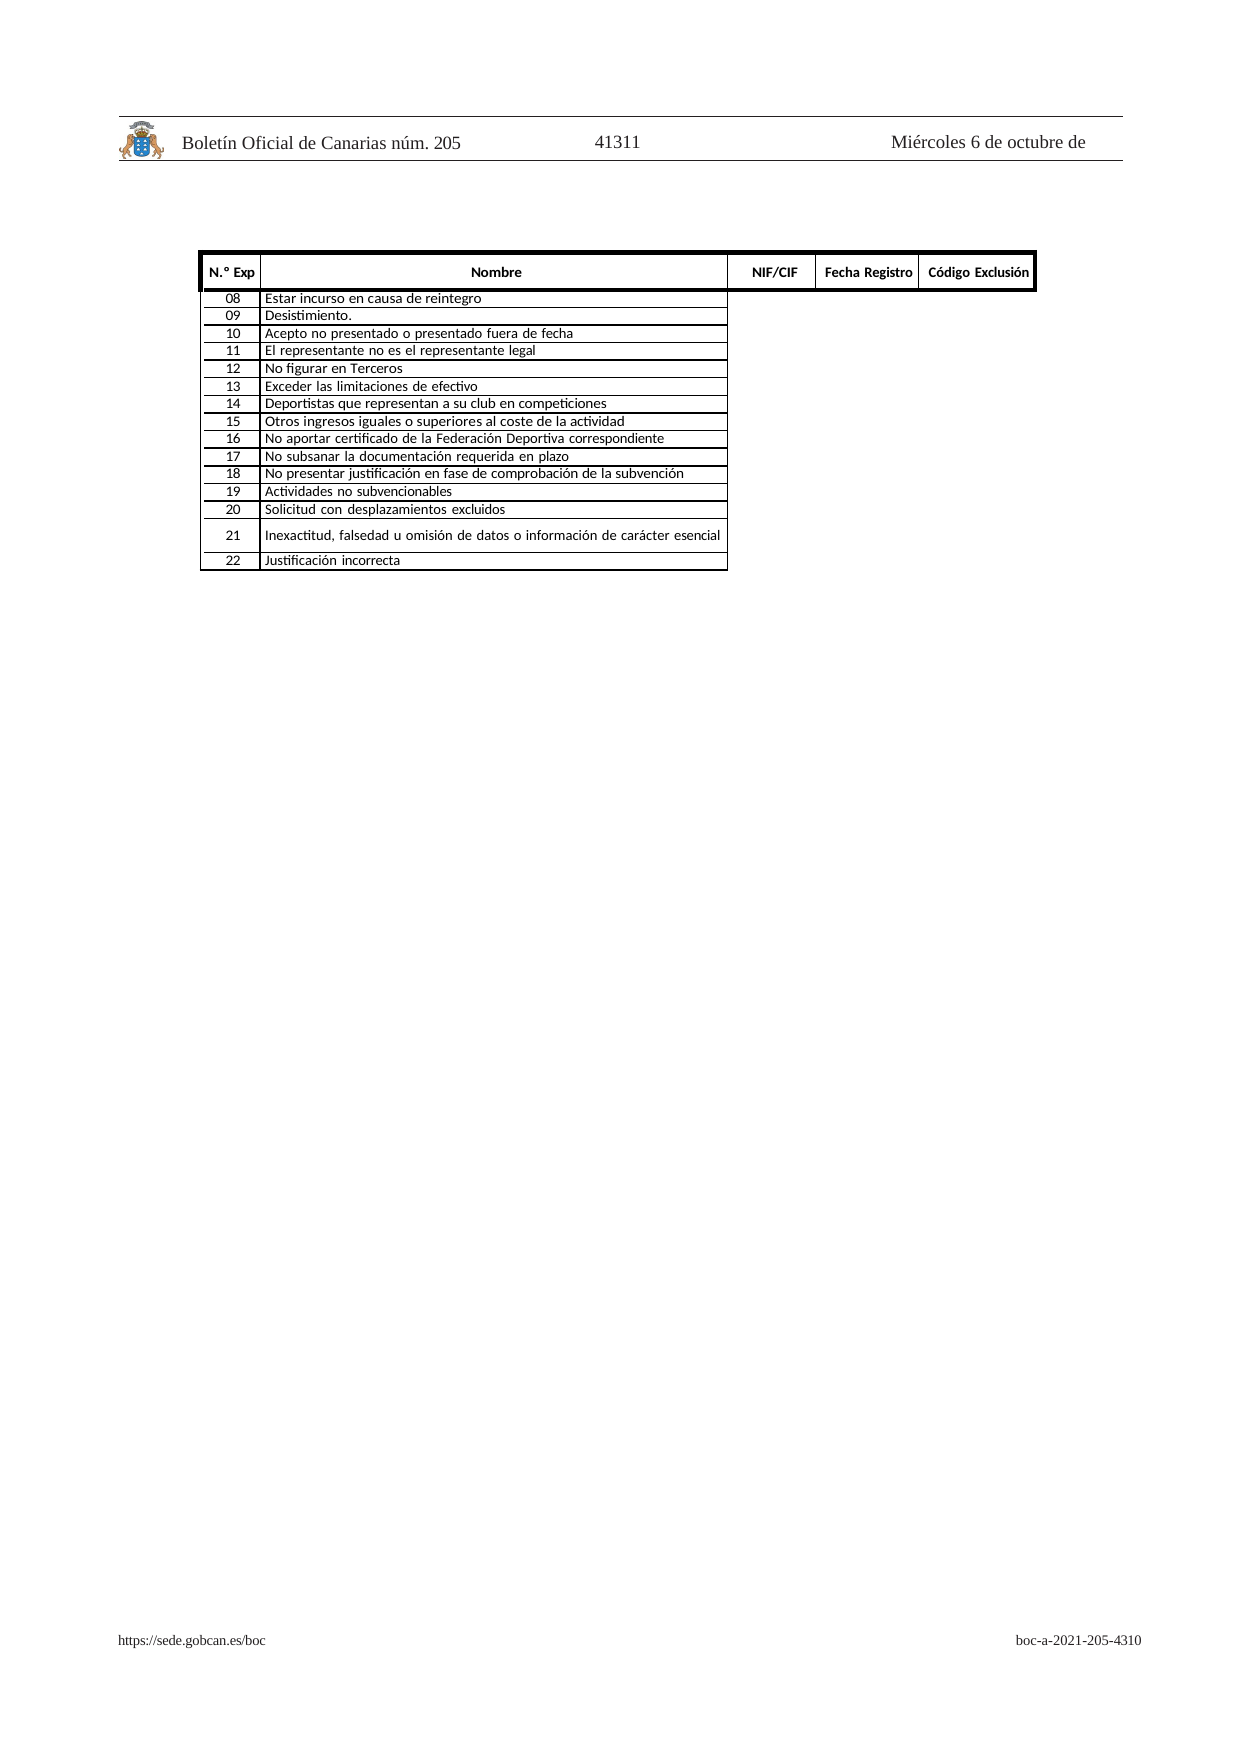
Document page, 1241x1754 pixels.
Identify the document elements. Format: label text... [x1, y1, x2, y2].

table_cell Otros ingresos iguales o superiores al coste de la actividad [261, 414, 727, 430]
text https://sede.gobcan.es/boc boc-a-2021-205-4310 [118, 1631, 1152, 1648]
table_cell 20 [201, 500, 259, 518]
table_header Fecha Registro [816, 255, 918, 288]
table_cell Exceder las limitaciones de efectivo [261, 378, 727, 394]
text 41311 [594, 132, 643, 153]
table_cell Deportistas que representan a su club en competiciones [261, 396, 727, 412]
table_header Código Exclusión [919, 255, 1033, 288]
table_cell 22 [201, 552, 259, 569]
table_cell 08 [201, 288, 259, 306]
table_cell Desistimiento. [261, 308, 727, 324]
table_cell Justificación incorrecta [261, 553, 727, 569]
table_cell 19 [201, 483, 259, 500]
table_cell [728, 292, 1035, 569]
table_cell 17 [201, 447, 259, 465]
table_cell No subsanar la documentación requerida en plazo [261, 449, 727, 465]
text Miércoles 6 de octubre de 2021 [891, 132, 1125, 153]
picture [119, 121, 164, 159]
table_cell No figurar en Terceros [261, 361, 727, 377]
table_cell 13 [201, 377, 259, 394]
table_cell Actividades no subvencionables [261, 484, 727, 500]
table_cell No presentar justificación en fase de comprobación de la subvención [261, 467, 727, 482]
table_header N.º Exp [203, 255, 260, 288]
table_cell 18 [201, 465, 259, 482]
table_cell Inexactitud, falsedad u omisión de datos o información de carácter esencial [261, 519, 727, 552]
table_cell 14 [201, 395, 259, 412]
table_cell 10 [201, 324, 259, 342]
table_cell 21 [201, 518, 259, 552]
table_cell 15 [201, 412, 259, 430]
table_cell Estar incurso en causa de reintegro [261, 292, 727, 306]
table_header NIF/CIF [728, 255, 815, 288]
table_cell Solicitud con desplazamientos excluidos [261, 502, 727, 518]
table_cell 09 [201, 306, 259, 324]
table_cell 11 [201, 342, 259, 359]
table_cell 16 [201, 430, 259, 447]
table_cell Acepto no presentado o presentado fuera de fecha [261, 326, 727, 342]
table_cell 12 [201, 359, 259, 377]
table_header Nombre [261, 255, 727, 288]
text Boletín Oficial de Canarias núm. 205 [182, 133, 463, 153]
table_cell El representante no es el representante legal [261, 343, 727, 359]
table_cell No aportar certificado de la Federación Deportiva correspondiente [261, 431, 727, 447]
